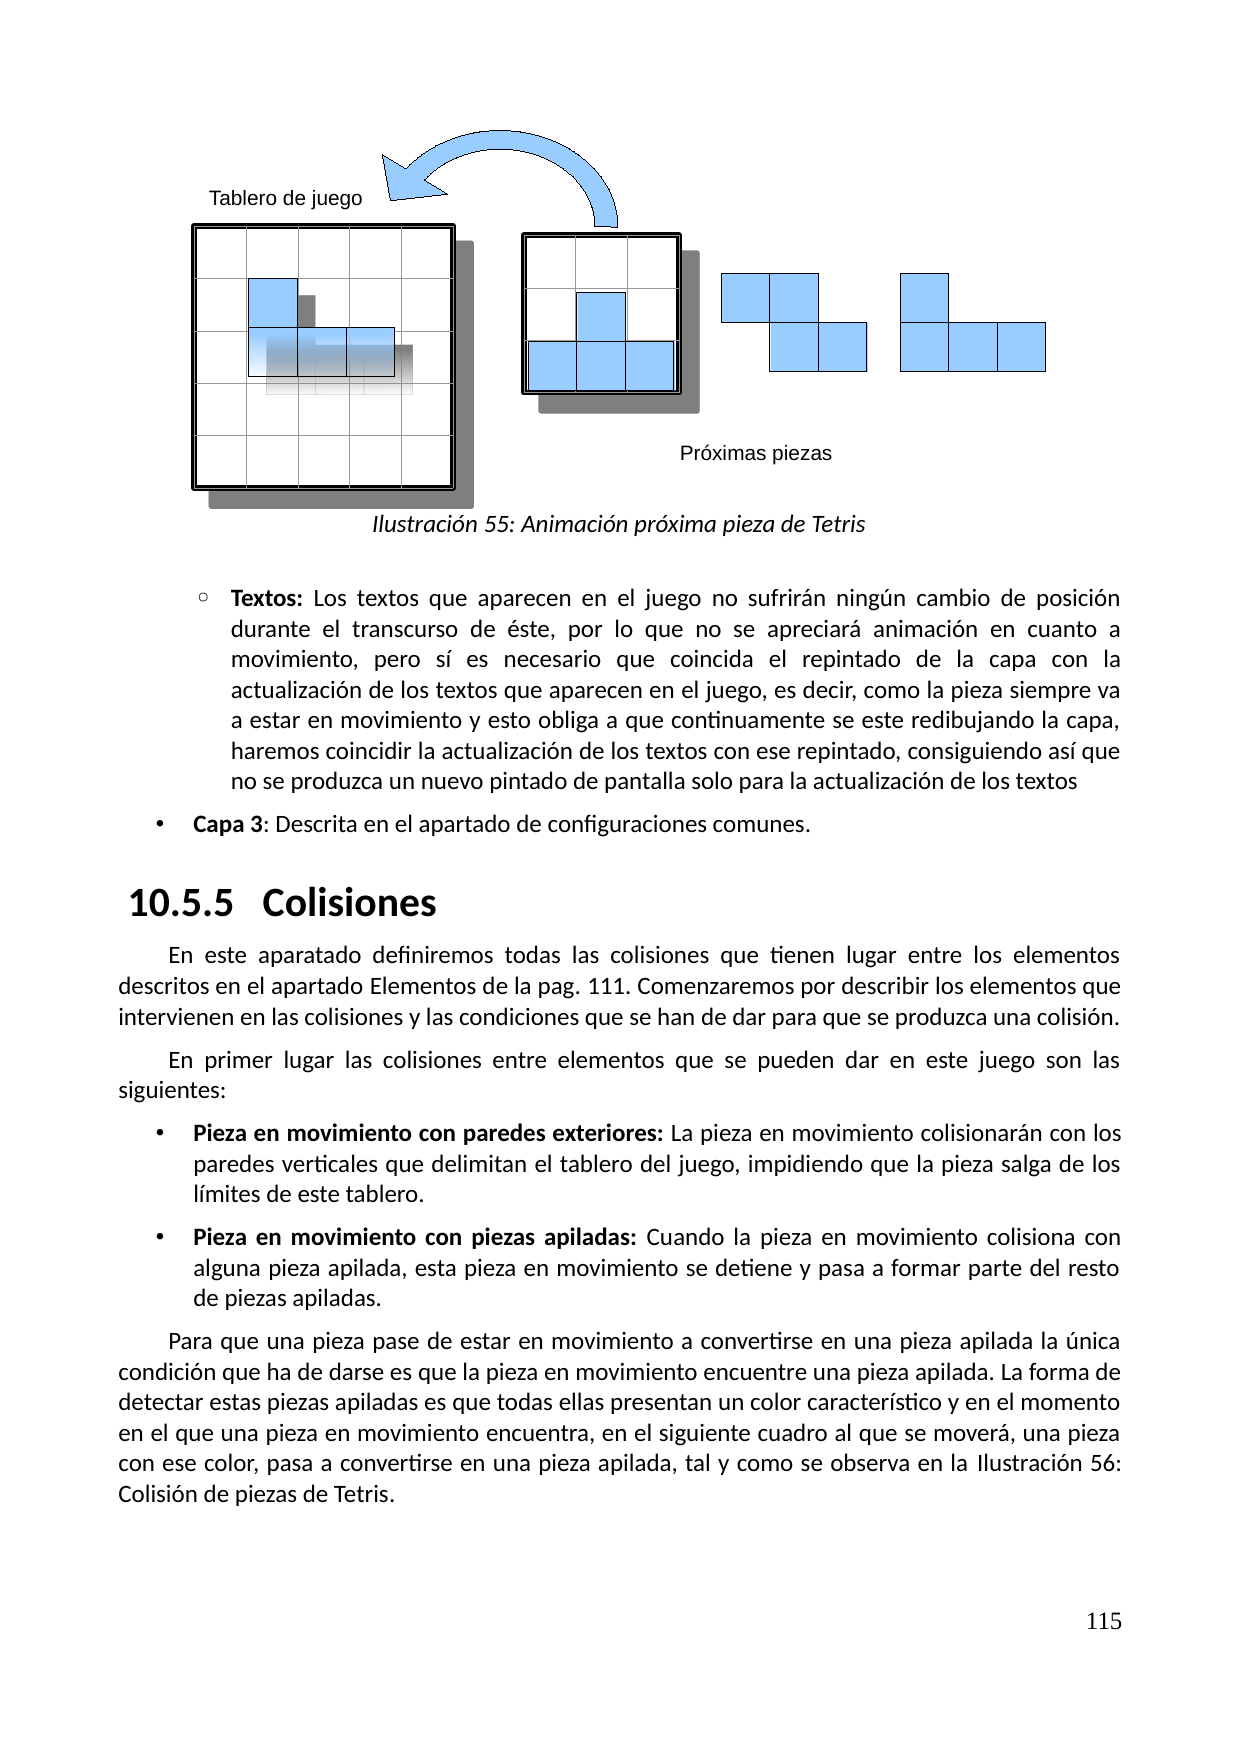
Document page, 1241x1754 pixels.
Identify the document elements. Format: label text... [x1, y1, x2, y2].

list Capa 3: Descrita en el apartado de configuraciones comunes. [156, 808, 1122, 839]
text Ilustración 55: Animación próxima pieza de Tetris [192, 143, 1048, 539]
list Textos: Los textos que aparecen en el juego no sufrirán ningún cambio de posición durante el transcurso de éste, por lo que no se apreciará animación en cuanto a movimiento, pero sí es necesario que coincida el repintado de la capa con la actualización de los textos que aparecen en el juego, es decir, como la pieza siempre va a estar en movimiento y esto obliga a que continuamente se este redibujando la capa, haremos coincidir la actualización de los textos con ese repintado, consiguiendo así que no se produzca un nuevo pintado de pantalla solo para la actualización de los textos [193, 582, 1122, 796]
list Pieza en movimiento con paredes exteriores: La pieza en movimiento colisionarán con los paredes verticales que delimitan el tablero del juego, impidiendo que la pieza salga de los límites de este tablero. [156, 1117, 1122, 1209]
text Para que una pieza pase de estar en movimiento a convertirse en una pieza apilada la única condición que ha de darse es que la pieza en movimiento encuentre una pieza apilada. La forma de detectar estas piezas apiladas es que todas ellas presentan un color característico y en el momento en el que una pieza en movimiento encuentra, en el siguiente cuadro al que se moverá, una pieza con ese color, pasa a convertirse en una pieza apilada, tal y como se observa en la Ilustración 56: Colisión de piezas de Tetris. [118, 1325, 1122, 1508]
subtitle Colisiones [118, 876, 1122, 927]
text En primer lugar las colisiones entre elementos que se pueden dar en este juego son las siguientes: [118, 1044, 1122, 1105]
list Pieza en movimiento con piezas apiladas: Cuando la pieza en movimiento colisiona con alguna pieza apilada, esta pieza en movimiento se detiene y pasa a formar parte del resto de piezas apiladas. [156, 1221, 1122, 1313]
text En este aparatado definiremos todas las colisiones que tienen lugar entre los elementos descritos en el apartado Elementos de la pag. 111. Comenzaremos por describir los elementos que intervienen en las colisiones y las condiciones que se han de dar para que se produzca una colisión. [118, 940, 1122, 1031]
